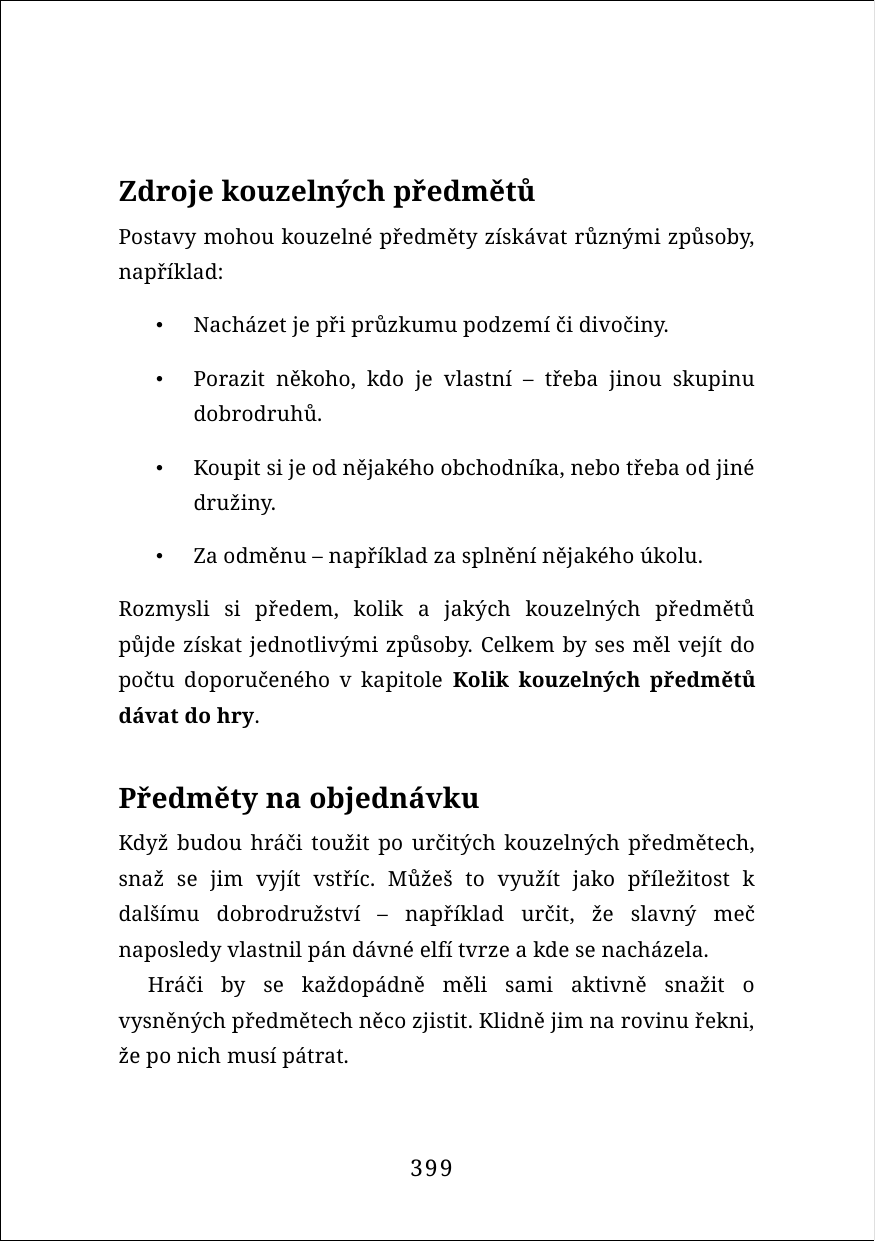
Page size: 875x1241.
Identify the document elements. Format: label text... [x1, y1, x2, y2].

text Když budou hráči toužit po určitých kouzelných předmětech, snaž se jim vyjít vstříc. Můžeš to využít jako příležitost k dalšímu dobrodružství – například určit, že slavný meč naposledy vlastnil pán dávné elfí tvrze a kde se nacházela. Hráči by se každopádně měli sami aktivně snažit o vysněných předmětech něco zjistit. Klidně jim na rovinu řekni, že po nich musí pátrat. [118, 828, 756, 1070]
list Za odměnu – například za splnění nějakého úkolu. [156, 541, 756, 570]
text Rozmysli si předem, kolik a jakých kouzelných předmětů půjde získat jednotlivými způsoby. Celkem by ses měl vejít do počtu doporučeného v kapitole Kolik kouzelných předmětů dávat do hry. [118, 594, 756, 729]
subtitle Předměty na objednávku [118, 778, 756, 816]
subtitle Zdroje kouzelných předmětů [118, 172, 756, 210]
list Nacházet je při průzkumu podzemí či divočiny. [156, 311, 756, 339]
text Postavy mohou kouzelné předměty získávat různými způsoby, například: [118, 222, 756, 286]
list Porazit někoho, kdo je vlastní – třeba jinou skupinu dobrodruhů. [156, 364, 756, 428]
list Koupit si je od nějakého obchodníka, nebo třeba od jiné družiny. [156, 453, 756, 517]
